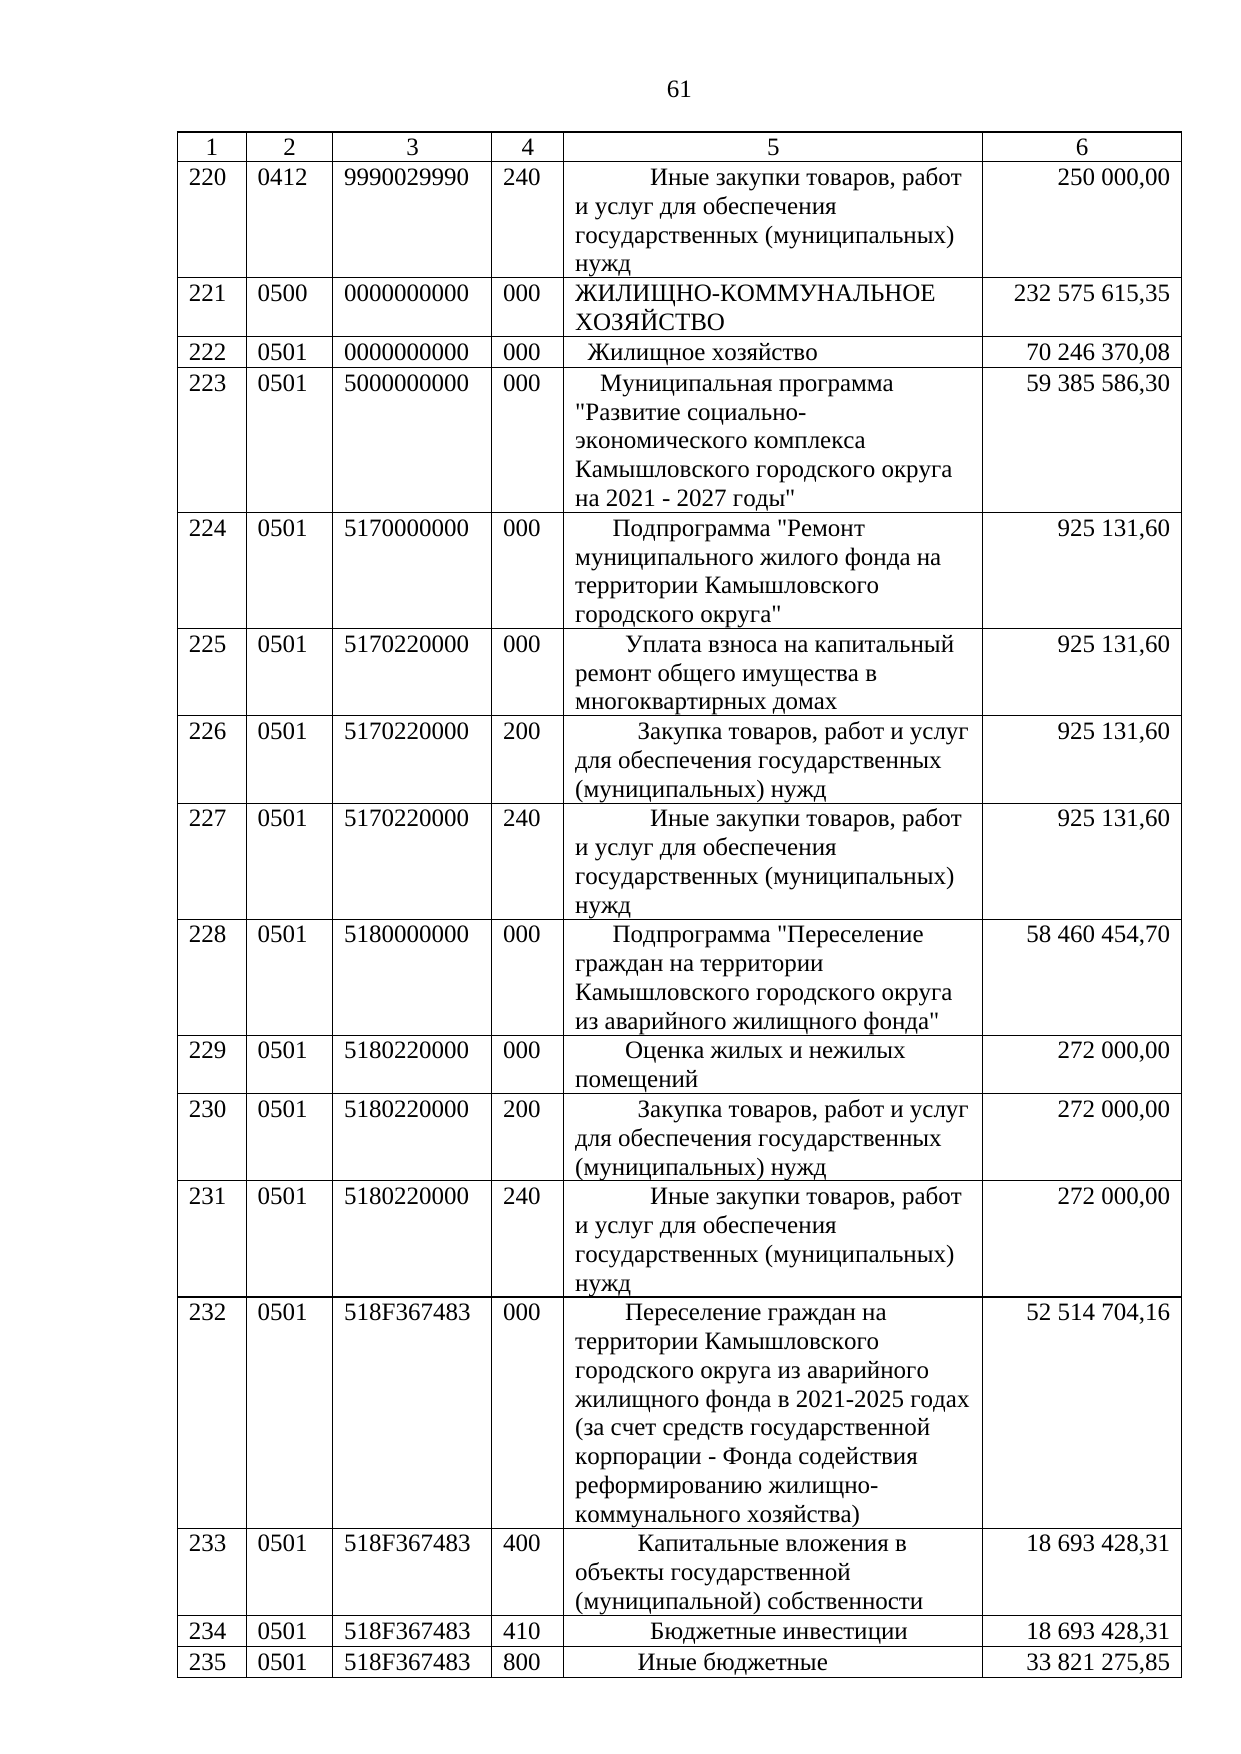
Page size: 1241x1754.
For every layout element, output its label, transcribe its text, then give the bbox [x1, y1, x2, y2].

table_cell 272 000,00 [983, 1036, 1181, 1093]
table_cell ЖИЛИЩНО-КОММУНАЛЬНОЕ ХОЗЯЙСТВО [564, 278, 982, 336]
table_cell 58 460 454,70 [983, 920, 1181, 1034]
table_cell Жилищное хозяйство [564, 337, 982, 367]
table_cell 5180220000 [333, 1094, 491, 1180]
table_cell 232 575 615,35 [983, 278, 1181, 336]
table_cell 0501 [247, 368, 332, 512]
table_cell 0000000000 [333, 337, 491, 367]
table_cell 226 [178, 716, 246, 802]
table_cell 0000000000 [333, 278, 491, 336]
table_cell 000 [492, 629, 563, 715]
table_cell Иные закупки товаров, работ и услуг для обеспечения государственных (муниципальных) нужд [564, 804, 982, 918]
table_cell 518F367483 [333, 1647, 491, 1677]
table_cell 200 [492, 1094, 563, 1180]
table_cell Иные закупки товаров, работ и услуг для обеспечения государственных (муниципальных) нужд [564, 162, 982, 277]
table_cell 800 [492, 1647, 563, 1677]
table_cell 0501 [247, 1036, 332, 1093]
table_cell 233 [178, 1529, 246, 1615]
table_cell 0501 [247, 1647, 332, 1677]
table_header 5 [564, 133, 982, 161]
table_cell 0501 [247, 920, 332, 1034]
table_cell 000 [492, 278, 563, 336]
table_cell 518F367483 [333, 1616, 491, 1646]
table_cell 5180000000 [333, 920, 491, 1034]
table_cell Бюджетные инвестиции [564, 1616, 982, 1646]
table_cell Закупка товаров, работ и услуг для обеспечения государственных (муниципальных) нужд [564, 716, 982, 802]
table_cell 0501 [247, 629, 332, 715]
table_cell 0501 [247, 1298, 332, 1527]
table_cell Муниципальная программа "Развитие социально-экономического комплекса Камышловского городского округа на 2021 - 2027 годы" [564, 368, 982, 512]
table_cell 000 [492, 368, 563, 512]
table_cell 0501 [247, 513, 332, 628]
table_cell 240 [492, 1181, 563, 1296]
table_cell 000 [492, 513, 563, 628]
table_cell 5180220000 [333, 1036, 491, 1093]
table_cell Уплата взноса на капитальный ремонт общего имущества в многоквартирных домах [564, 629, 982, 715]
table_cell 0500 [247, 278, 332, 336]
table_cell 240 [492, 804, 563, 918]
table_cell 235 [178, 1647, 246, 1677]
table_cell Переселение граждан на территории Камышловского городского округа из аварийного жилищного фонда в 2021-2025 годах (за счет средств государственной корпорации - Фонда содействия реформированию жилищно-коммунального хозяйства) [564, 1298, 982, 1527]
table_cell 222 [178, 337, 246, 367]
table_cell 272 000,00 [983, 1181, 1181, 1296]
table_cell 000 [492, 337, 563, 367]
table_header 1 [178, 133, 246, 161]
table_cell 0501 [247, 337, 332, 367]
table_cell 925 131,60 [983, 629, 1181, 715]
table_cell 230 [178, 1094, 246, 1180]
table_cell 400 [492, 1529, 563, 1615]
table_cell 5170220000 [333, 629, 491, 715]
table_cell 223 [178, 368, 246, 512]
table_cell 70 246 370,08 [983, 337, 1181, 367]
table_cell 272 000,00 [983, 1094, 1181, 1180]
table_cell 227 [178, 804, 246, 918]
table_cell 0412 [247, 162, 332, 277]
table_header 6 [983, 133, 1181, 161]
table_cell 925 131,60 [983, 804, 1181, 918]
table_cell 0501 [247, 1094, 332, 1180]
table_cell 000 [492, 1298, 563, 1527]
table_cell 5170000000 [333, 513, 491, 628]
table_header 4 [492, 133, 563, 161]
table_cell 231 [178, 1181, 246, 1296]
table_cell 232 [178, 1298, 246, 1527]
table_cell Подпрограмма "Ремонт муниципального жилого фонда на территории Камышловского городского округа" [564, 513, 982, 628]
table_cell Иные закупки товаров, работ и услуг для обеспечения государственных (муниципальных) нужд [564, 1181, 982, 1296]
table_cell Оценка жилых и нежилых помещений [564, 1036, 982, 1093]
table_cell 240 [492, 162, 563, 277]
table_cell 18 693 428,31 [983, 1616, 1181, 1646]
table_cell 250 000,00 [983, 162, 1181, 277]
table_cell 925 131,60 [983, 513, 1181, 628]
table_cell 5180220000 [333, 1181, 491, 1296]
table_cell 518F367483 [333, 1298, 491, 1527]
table_cell Закупка товаров, работ и услуг для обеспечения государственных (муниципальных) нужд [564, 1094, 982, 1180]
table_cell 220 [178, 162, 246, 277]
table_cell Капитальные вложения в объекты государственной (муниципальной) собственности [564, 1529, 982, 1615]
table_cell Подпрограмма "Переселение граждан на территории Камышловского городского округа из аварийного жилищного фонда" [564, 920, 982, 1034]
table_cell 925 131,60 [983, 716, 1181, 802]
table_cell 0501 [247, 716, 332, 802]
table_cell 224 [178, 513, 246, 628]
table_cell 52 514 704,16 [983, 1298, 1181, 1527]
table_cell 5000000000 [333, 368, 491, 512]
table_header 2 [247, 133, 332, 161]
table_cell 0501 [247, 804, 332, 918]
table_cell 33 821 275,85 [983, 1647, 1181, 1677]
table_cell 18 693 428,31 [983, 1529, 1181, 1615]
table_cell 000 [492, 920, 563, 1034]
table_cell 518F367483 [333, 1529, 491, 1615]
table_cell 229 [178, 1036, 246, 1093]
table_cell 234 [178, 1616, 246, 1646]
table_cell 225 [178, 629, 246, 715]
table_cell 59 385 586,30 [983, 368, 1181, 512]
table_cell 5170220000 [333, 716, 491, 802]
table_cell 000 [492, 1036, 563, 1093]
table_cell 410 [492, 1616, 563, 1646]
table_cell 0501 [247, 1529, 332, 1615]
table_cell 5170220000 [333, 804, 491, 918]
table_cell 0501 [247, 1181, 332, 1296]
table_cell Иные бюджетные [564, 1647, 982, 1677]
table_cell 0501 [247, 1616, 332, 1646]
table_cell 9990029990 [333, 162, 491, 277]
table_cell 200 [492, 716, 563, 802]
table_cell 221 [178, 278, 246, 336]
table_cell 228 [178, 920, 246, 1034]
table_header 3 [333, 133, 491, 161]
